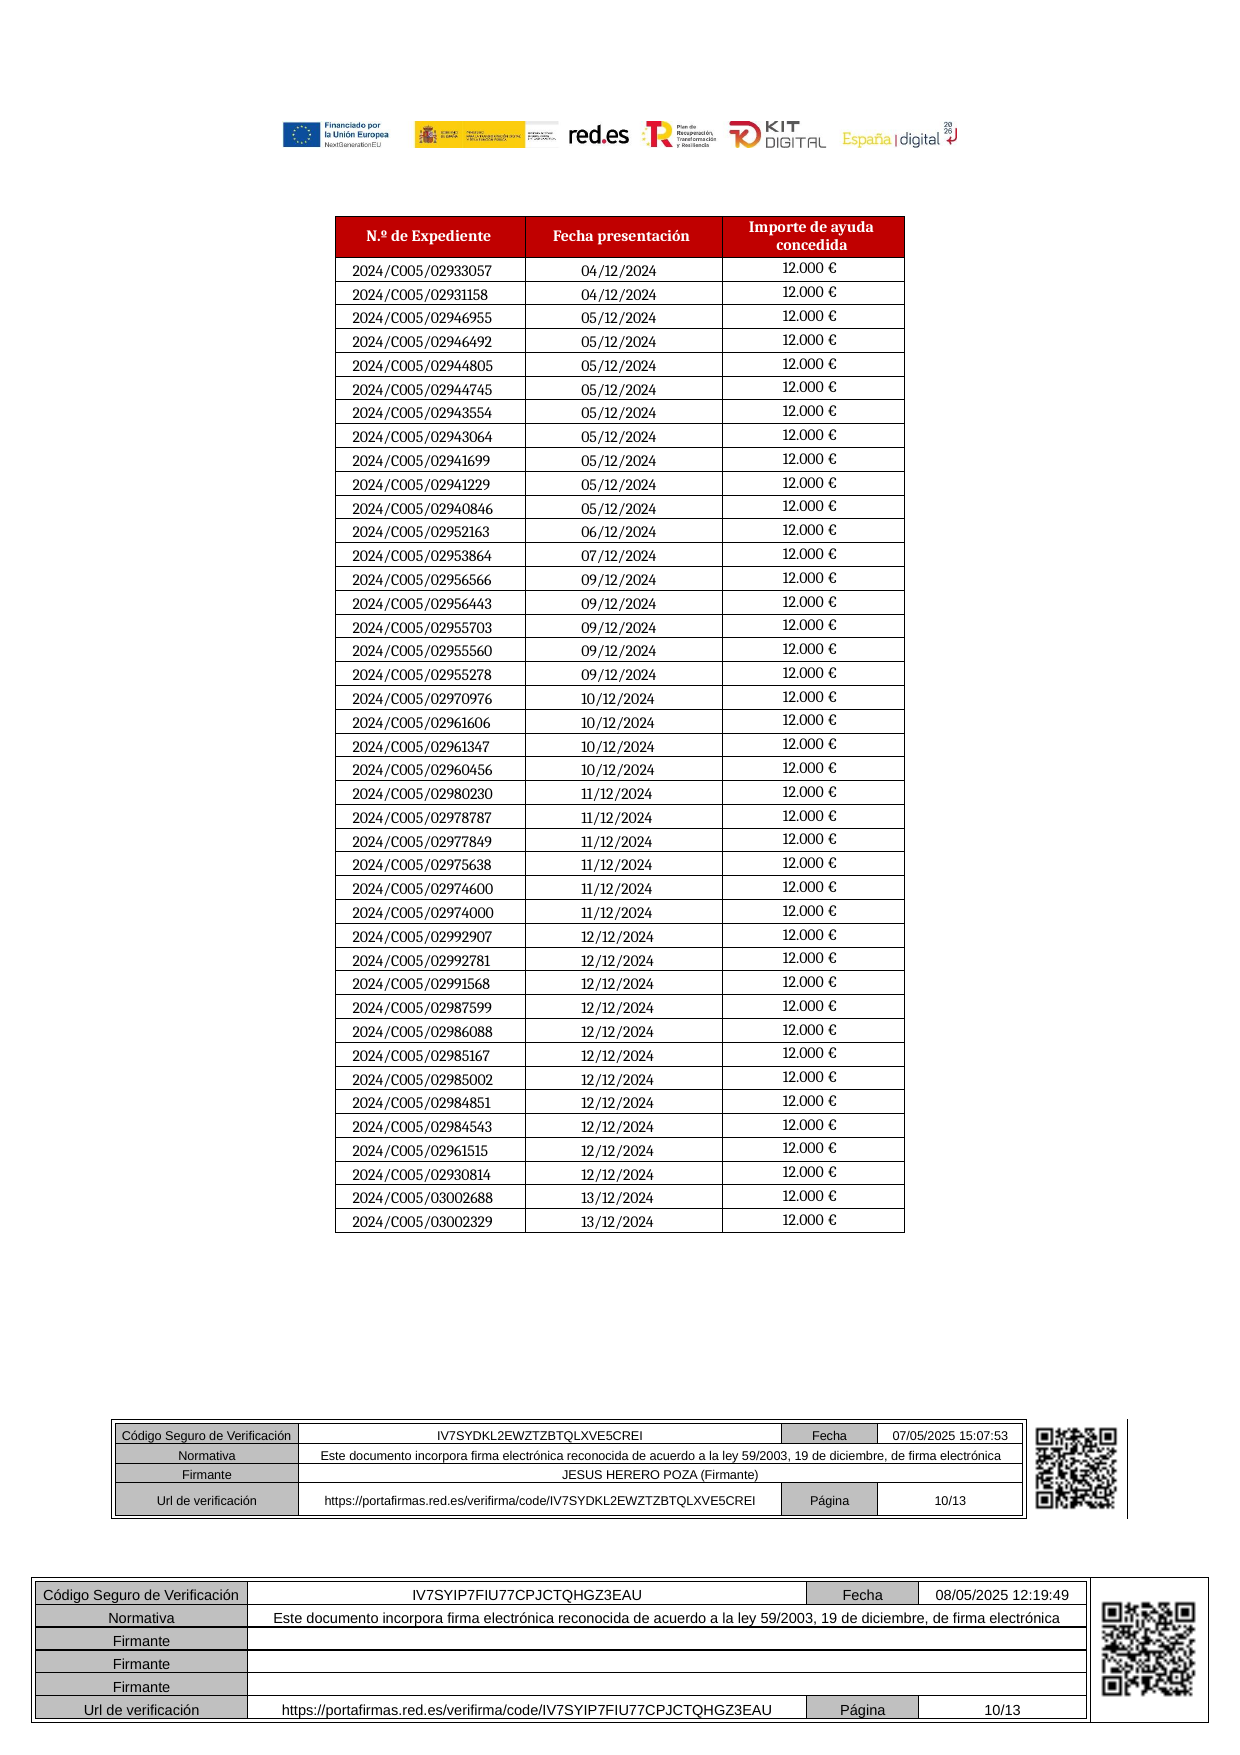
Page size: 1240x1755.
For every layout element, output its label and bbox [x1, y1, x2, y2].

picture [1027, 1419, 1127, 1519]
picture [1092, 1592, 1207, 1708]
picture [282, 121, 957, 148]
